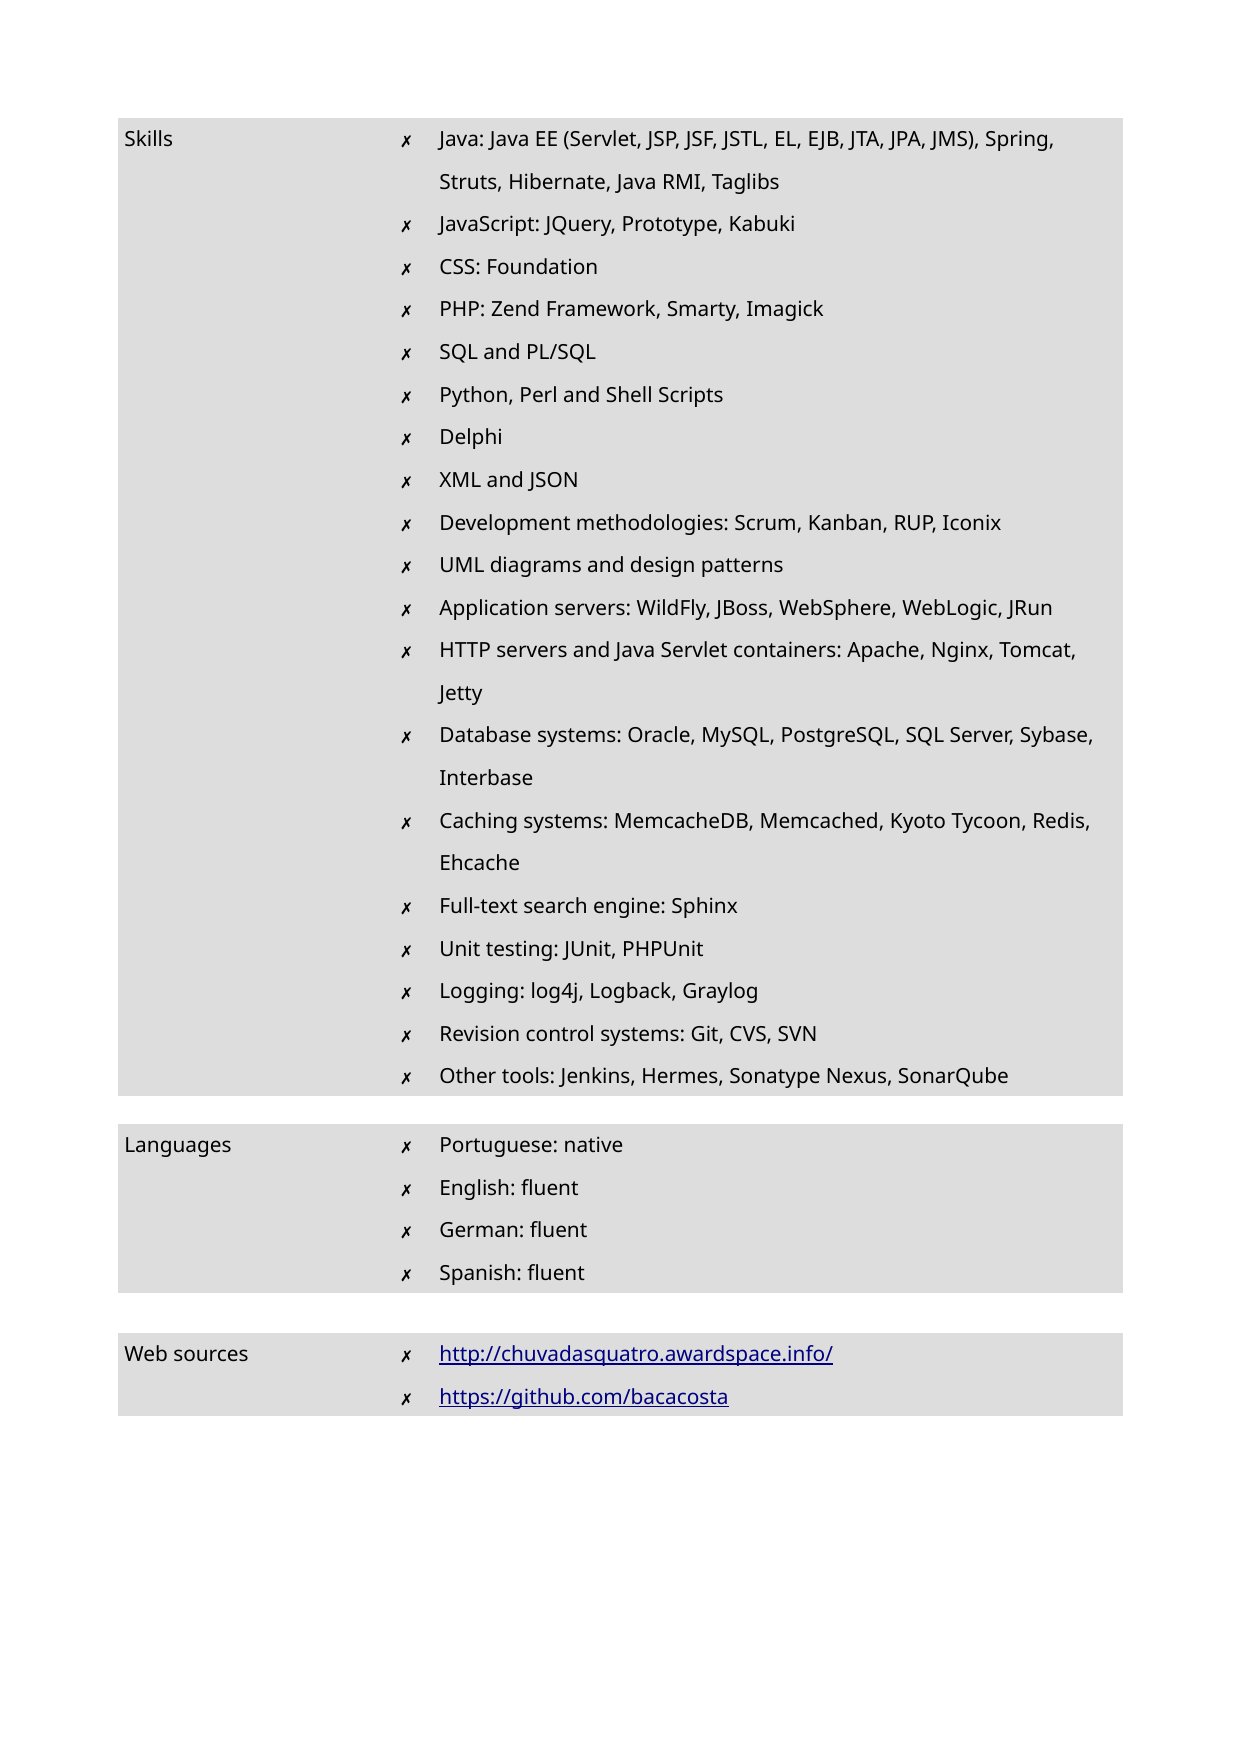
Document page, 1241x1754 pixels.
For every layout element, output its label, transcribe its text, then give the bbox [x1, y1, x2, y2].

table_cell [118, 1293, 358, 1333]
table_cell Portuguese: native English: fluent German: fluent Spanish: fluent [358, 1124, 1123, 1293]
table_cell Languages [118, 1124, 358, 1293]
table_cell Web sources [118, 1333, 358, 1416]
table_cell [118, 1096, 358, 1124]
table_cell [358, 1293, 1123, 1333]
table_cell Java: Java EE (Servlet, JSP, JSF, JSTL, EL, EJB, JTA, JPA, JMS), Spring, Struts, Hibernate, Java RMI, Taglibs JavaScript: JQuery, Prototype, Kabuki CSS: Foundation PHP: Zend Framework, Smarty, Imagick SQL and PL/SQL Python, Perl and Shell Scripts Delphi XML and JSON Development methodologies: Scrum, Kanban, RUP, Iconix UML diagrams and design patterns Application servers: WildFly, JBoss, WebSphere, WebLogic, JRun HTTP servers and Java Servlet containers: Apache, Nginx, Tomcat, Jetty Database systems: Oracle, MySQL, PostgreSQL, SQL Server, Sybase, Interbase Caching systems: MemcacheDB, Memcached, Kyoto Tycoon, Redis, Ehcache Full-text search engine: Sphinx Unit testing: JUnit, PHPUnit Logging: log4j, Logback, Graylog Revision control systems: Git, CVS, SVN Other tools: Jenkins, Hermes, Sonatype Nexus, SonarQube [358, 118, 1123, 1096]
table_cell Skills [118, 118, 358, 1096]
table_cell http://chuvadasquatro.awardspace.info/ https://github.com/bacacosta [358, 1333, 1123, 1416]
table_cell [358, 1096, 1123, 1124]
